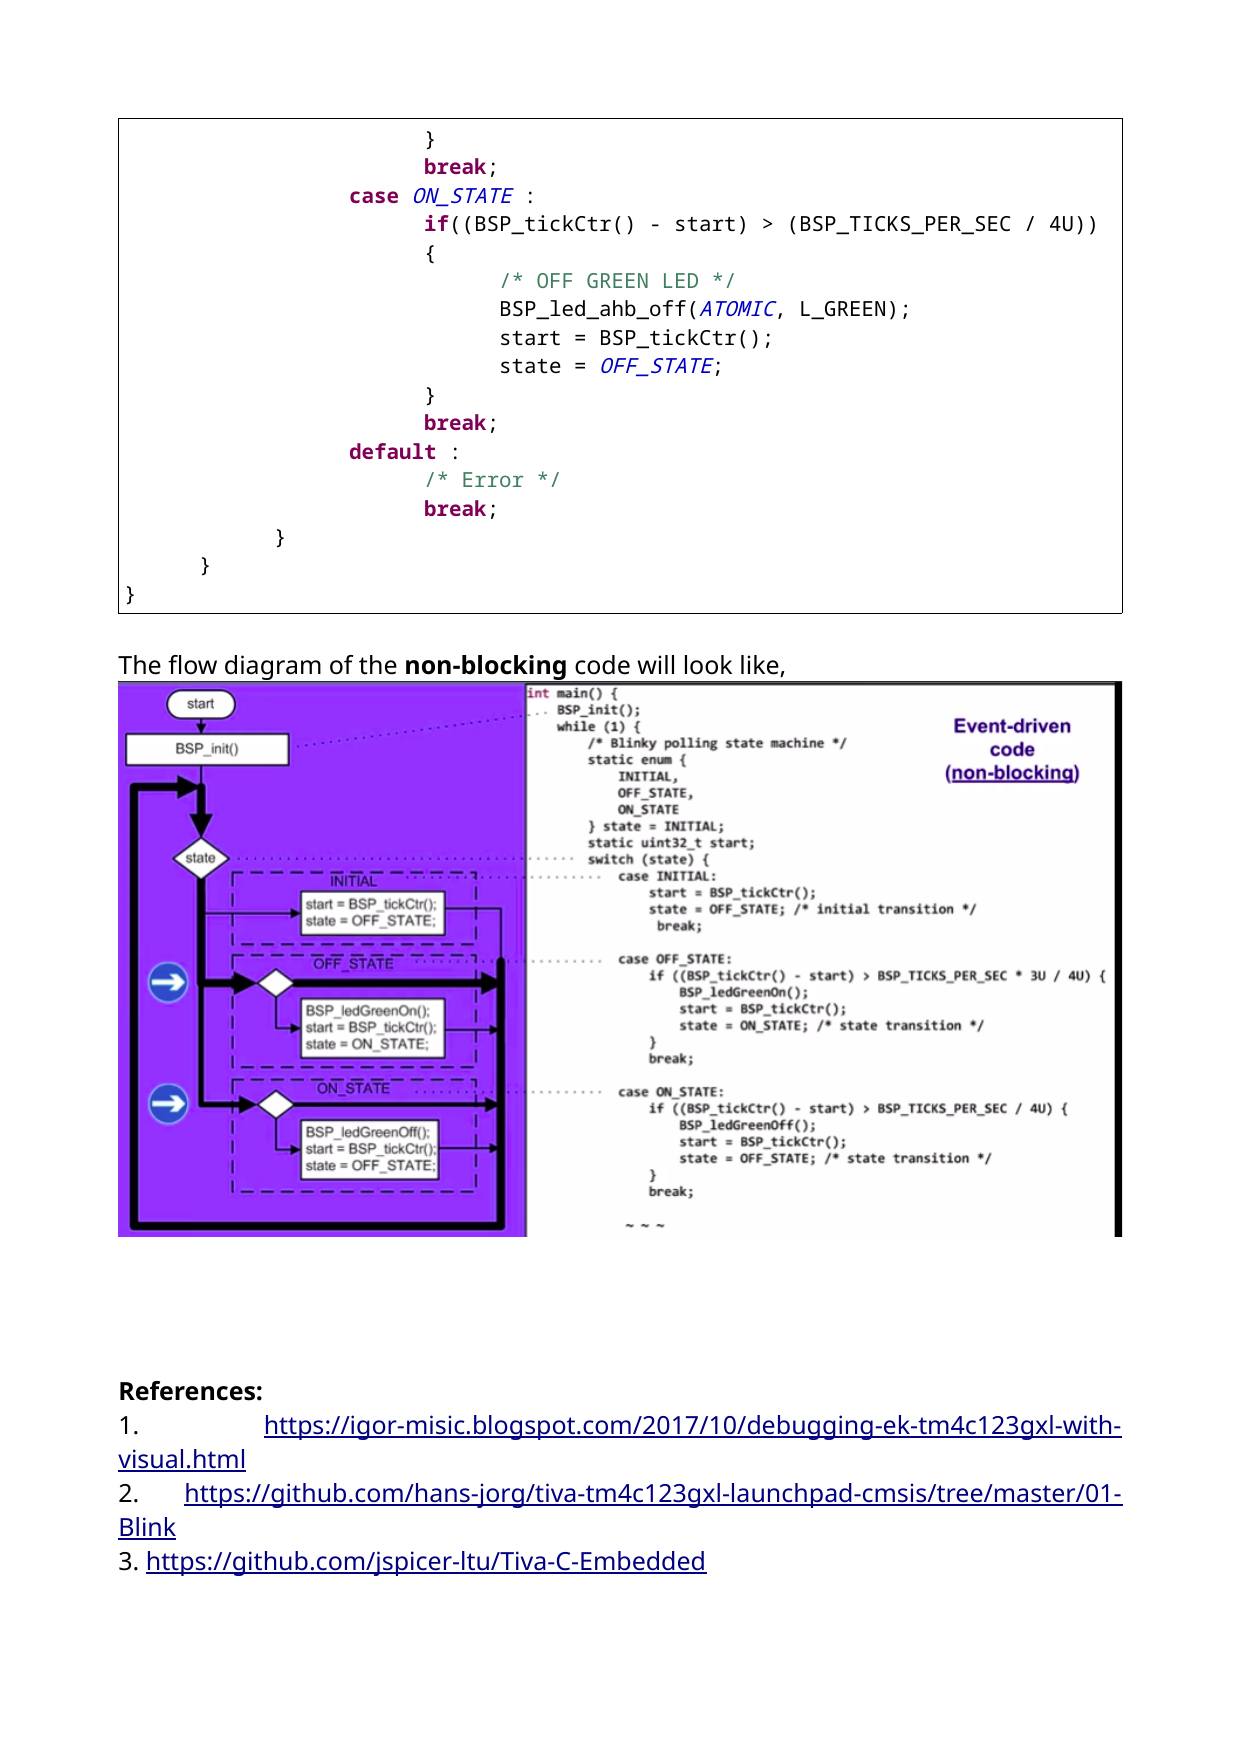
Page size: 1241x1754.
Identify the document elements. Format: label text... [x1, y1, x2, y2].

text 1. https://igor-misic.blogspot.com/2017/10/debugging-ek-tm4c123gxl-with-visual.html [118, 1407, 1122, 1476]
picture [118, 681, 1123, 1237]
text 2. https://github.com/hans-jorg/tiva-tm4c123gxl-launchpad-cmsis/tree/master/01-Blink [118, 1476, 1122, 1544]
text References: [118, 1373, 1122, 1407]
text The flow diagram of the non-blocking code will look like, [118, 647, 1122, 681]
text 3. https://github.com/jspicer-ltu/Tiva-C-Embedded [118, 1544, 1122, 1578]
table_cell } break; case ON_STATE : if((BSP_tickCtr() - start) > (BSP_TICKS_PER_SEC / 4U)) { /* OFF GREEN LED */ BSP_led_ahb_off(ATOMIC, L_GREEN); start = BSP_tickCtr(); state = OFF_STATE; } break; default : /* Error */ break; } } } [119, 119, 1122, 613]
